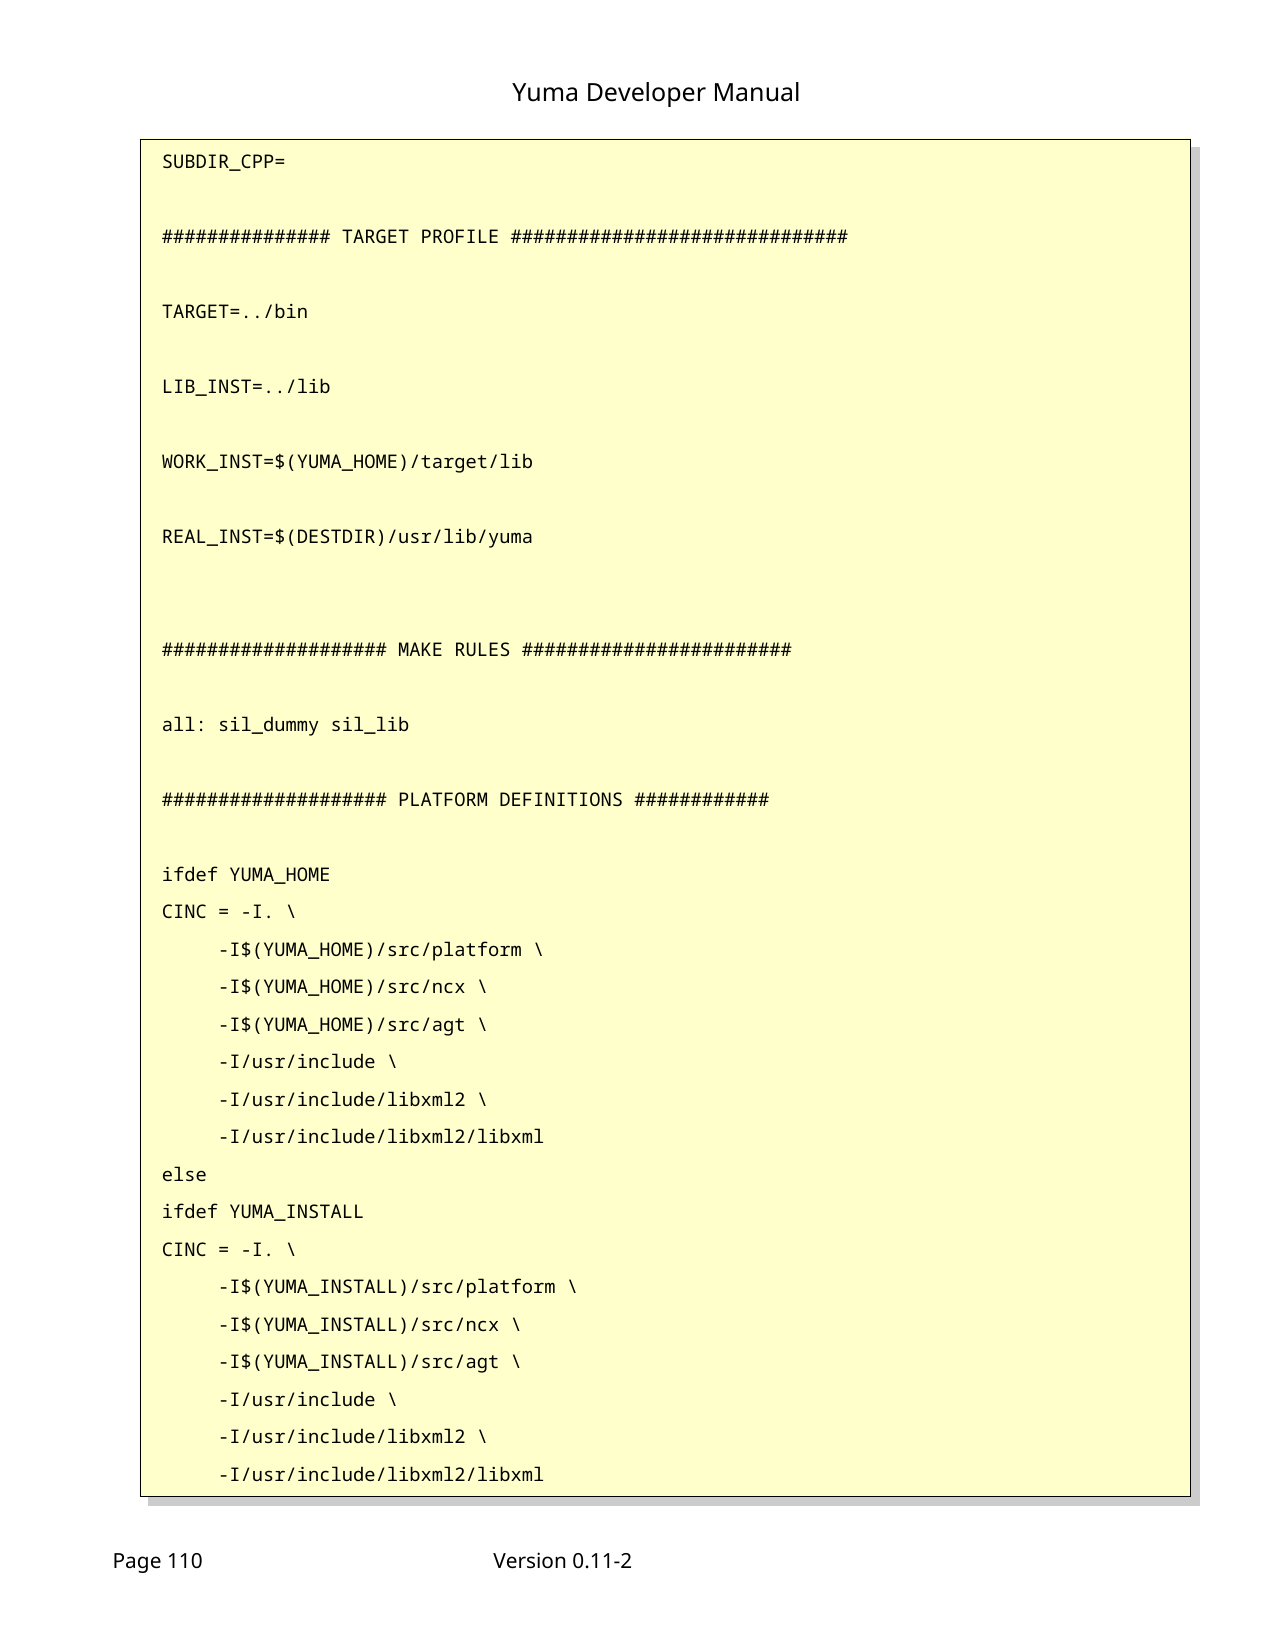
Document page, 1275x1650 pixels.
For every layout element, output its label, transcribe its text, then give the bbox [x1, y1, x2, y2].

text -I$(YUMA_HOME)/src/agt \ [141, 1001, 1190, 1037]
text -I/usr/include \ [141, 1038, 1190, 1074]
text ############### TARGET PROFILE ############################## [141, 213, 1190, 249]
text CINC = -I. \ [141, 888, 1190, 924]
text -I$(YUMA_INSTALL)/src/ncx \ [141, 1301, 1190, 1337]
text ifdef YUMA_INSTALL [141, 1188, 1190, 1224]
text all: sil_dummy sil_lib [141, 701, 1190, 737]
text -I$(YUMA_INSTALL)/src/agt \ [141, 1338, 1190, 1374]
text CINC = -I. \ [141, 1226, 1190, 1262]
text ifdef YUMA_HOME [141, 851, 1190, 887]
text -I/usr/include/libxml2 \ [141, 1413, 1190, 1449]
text -I$(YUMA_HOME)/src/platform \ [141, 926, 1190, 962]
text #################### MAKE RULES ######################## [141, 626, 1190, 662]
text -I$(YUMA_HOME)/src/ncx \ [141, 963, 1190, 999]
text REAL_INST=$(DESTDIR)/usr/lib/yuma [141, 513, 1190, 549]
text -I$(YUMA_INSTALL)/src/platform \ [141, 1263, 1190, 1299]
text -I/usr/include/libxml2/libxml [141, 1113, 1190, 1149]
text SUBDIR_CPP= [141, 140, 1190, 174]
text -I/usr/include/libxml2 \ [141, 1076, 1190, 1112]
text WORK_INST=$(YUMA_HOME)/target/lib [141, 438, 1190, 474]
text else [141, 1151, 1190, 1187]
text -I/usr/include/libxml2/libxml [141, 1451, 1190, 1496]
text -I/usr/include \ [141, 1376, 1190, 1412]
text LIB_INST=../lib [141, 363, 1190, 399]
text TARGET=../bin [141, 288, 1190, 324]
text #################### PLATFORM DEFINITIONS ############ [141, 776, 1190, 812]
